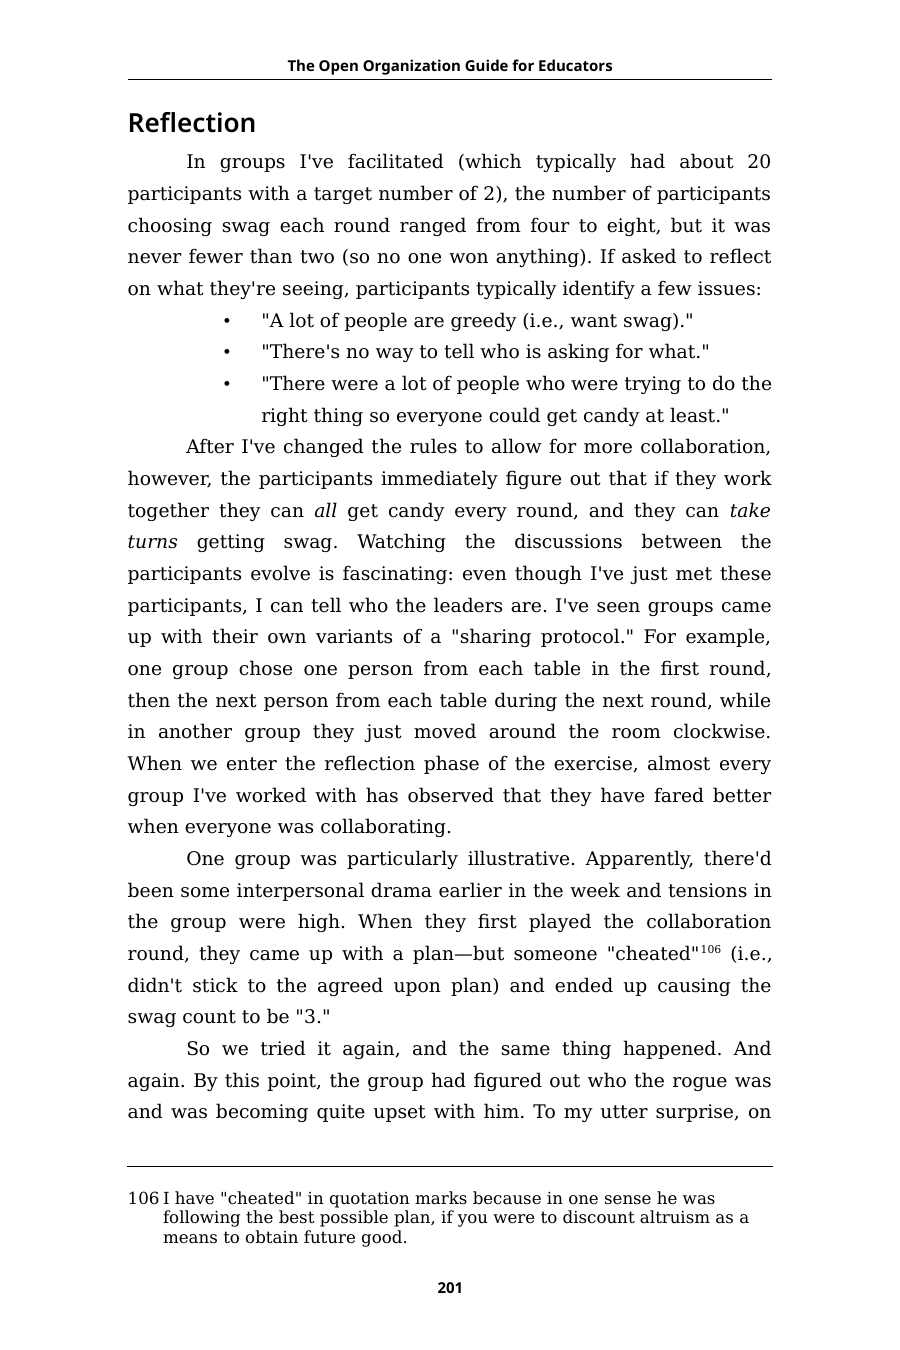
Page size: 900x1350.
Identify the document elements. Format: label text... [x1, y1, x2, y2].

text I have "cheated" in quotation marks because in one sense he was following the best possible plan, if you were to discount altruism as a means to obtain future good. [127, 1189, 772, 1247]
text In groups I've facilitated (which typically had about 20 participants with a target number of 2), the number of participants choosing swag each round ranged from four to eight, but it was never fewer than two (so no one won anything). If asked to reflect on what they're seeing, participants typically identify a few issues: [127, 152, 772, 300]
list "There were a lot of people who were trying to do the right thing so everyone could get candy at least." [223, 373, 772, 427]
text After I've changed the rules to allow for more collaboration, however, the participants immediately figure out that if they work together they can all get candy every round, and they can take turns getting swag. Watching the discussions between the participants evolve is fascinating: even though I've just met these participants, I can tell who the leaders are. I've seen groups came up with their own variants of a "sharing protocol." For example, one group chose one person from each table in the first round, then the next person from each table during the next round, while in another group they just moved around the room clockwise. When we enter the reflection phase of the exercise, almost every group I've worked with has observed that they have fared better when everyone was collaborating. [127, 437, 772, 838]
list "There's no way to tell who is asking for what." [223, 342, 772, 363]
subtitle Reflection [127, 109, 772, 139]
list "A lot of people are greedy (i.e., want swag)." [223, 310, 772, 332]
text One group was particularly illustrative. Apparently, there'd been some interpersonal drama earlier in the week and tensions in the group were high. When they first played the collaboration round, they came up with a plan—but someone "cheated" (i.e., didn't stick to the agreed upon plan) and ended up causing the swag count to be "3." [127, 848, 772, 1028]
text So we tried it again, and the same thing happened. And again. By this point, the group had figured out who the rogue was and was becoming quite upset with him. To my utter surprise, on [127, 1038, 772, 1123]
